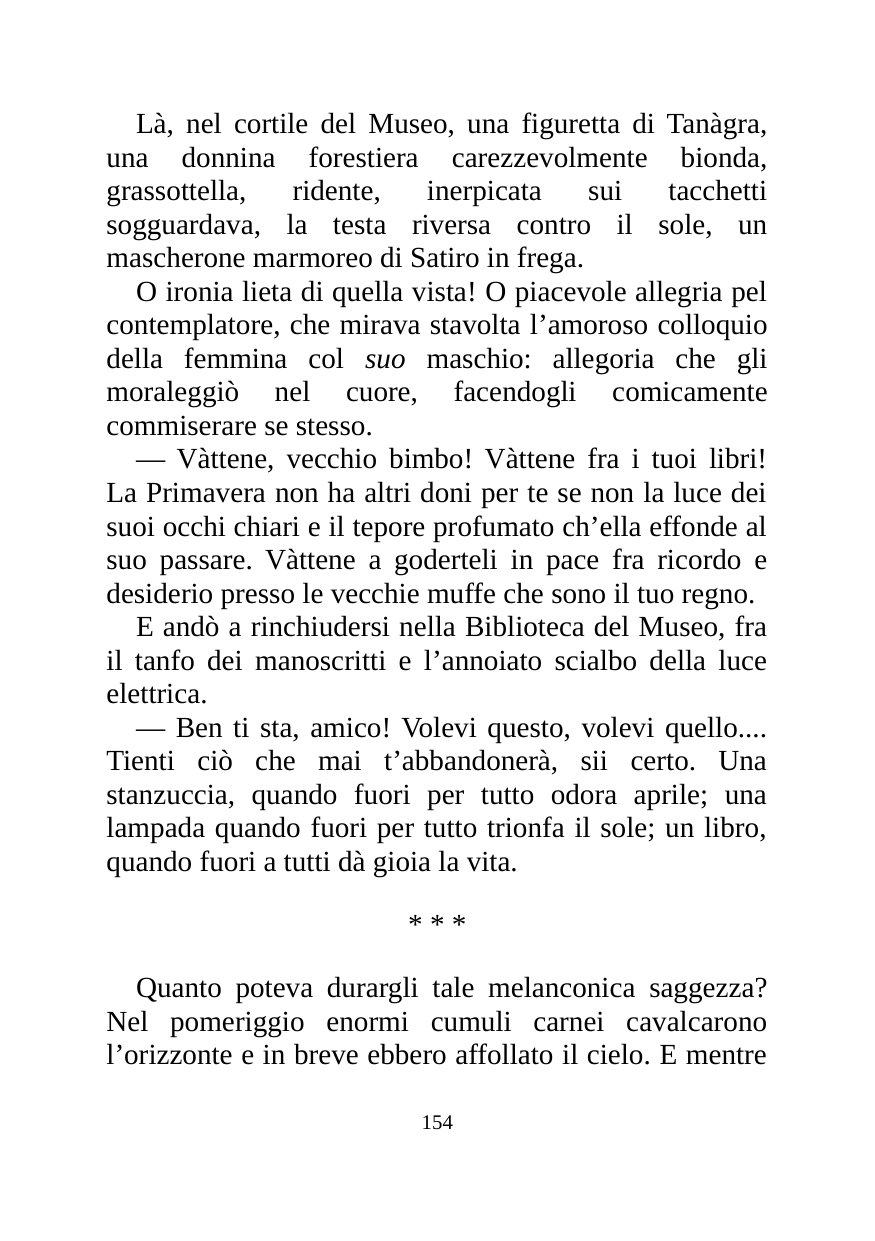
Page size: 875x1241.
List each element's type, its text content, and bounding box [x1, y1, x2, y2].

text O ironia lieta di quella vista! O piacevole allegria pel contemplatore, che mirava stavolta l’amoroso colloquio della femmina col suo maschio: allegoria che gli moraleggiò nel cuore, facendogli comicamente commiserare se stesso. [106, 274, 768, 442]
text Là, nel cortile del Museo, una figuretta di Tanàgra, una donnina forestiera carezzevolmente bionda, grassottella, ridente, inerpicata sui tacchetti sogguardava, la testa riversa contro il sole, un mascherone marmoreo di Satiro in frega. [106, 106, 768, 274]
text E andò a rinchiudersi nella Biblioteca del Museo, fra il tanfo dei manoscritti e l’annoiato scialbo della luce elettrica. [106, 609, 768, 710]
text Quanto poteva durargli tale melanconica saggezza? Nel pomeriggio enormi cumuli carnei cavalcarono l’orizzonte e in breve ebbero affollato il cielo. E mentre [106, 970, 768, 1071]
text * * * [106, 907, 768, 941]
text — Vàttene, vecchio bimbo! Vàttene fra i tuoi libri! La Primavera non ha altri doni per te se non la luce dei suoi occhi chiari e il tepore profumato ch’ella effonde al suo passare. Vàttene a goderteli in pace fra ricordo e desiderio presso le vecchie muffe che sono il tuo regno. [106, 442, 768, 609]
text — Ben ti sta, amico! Volevi questo, volevi quello.... Tienti ciò che mai t’abbandonerà, sii certo. Una stanzuccia, quando fuori per tutto odora aprile; una lampada quando fuori per tutto trionfa il sole; un libro, quando fuori a tutti dà gioia la vita. [106, 710, 768, 878]
